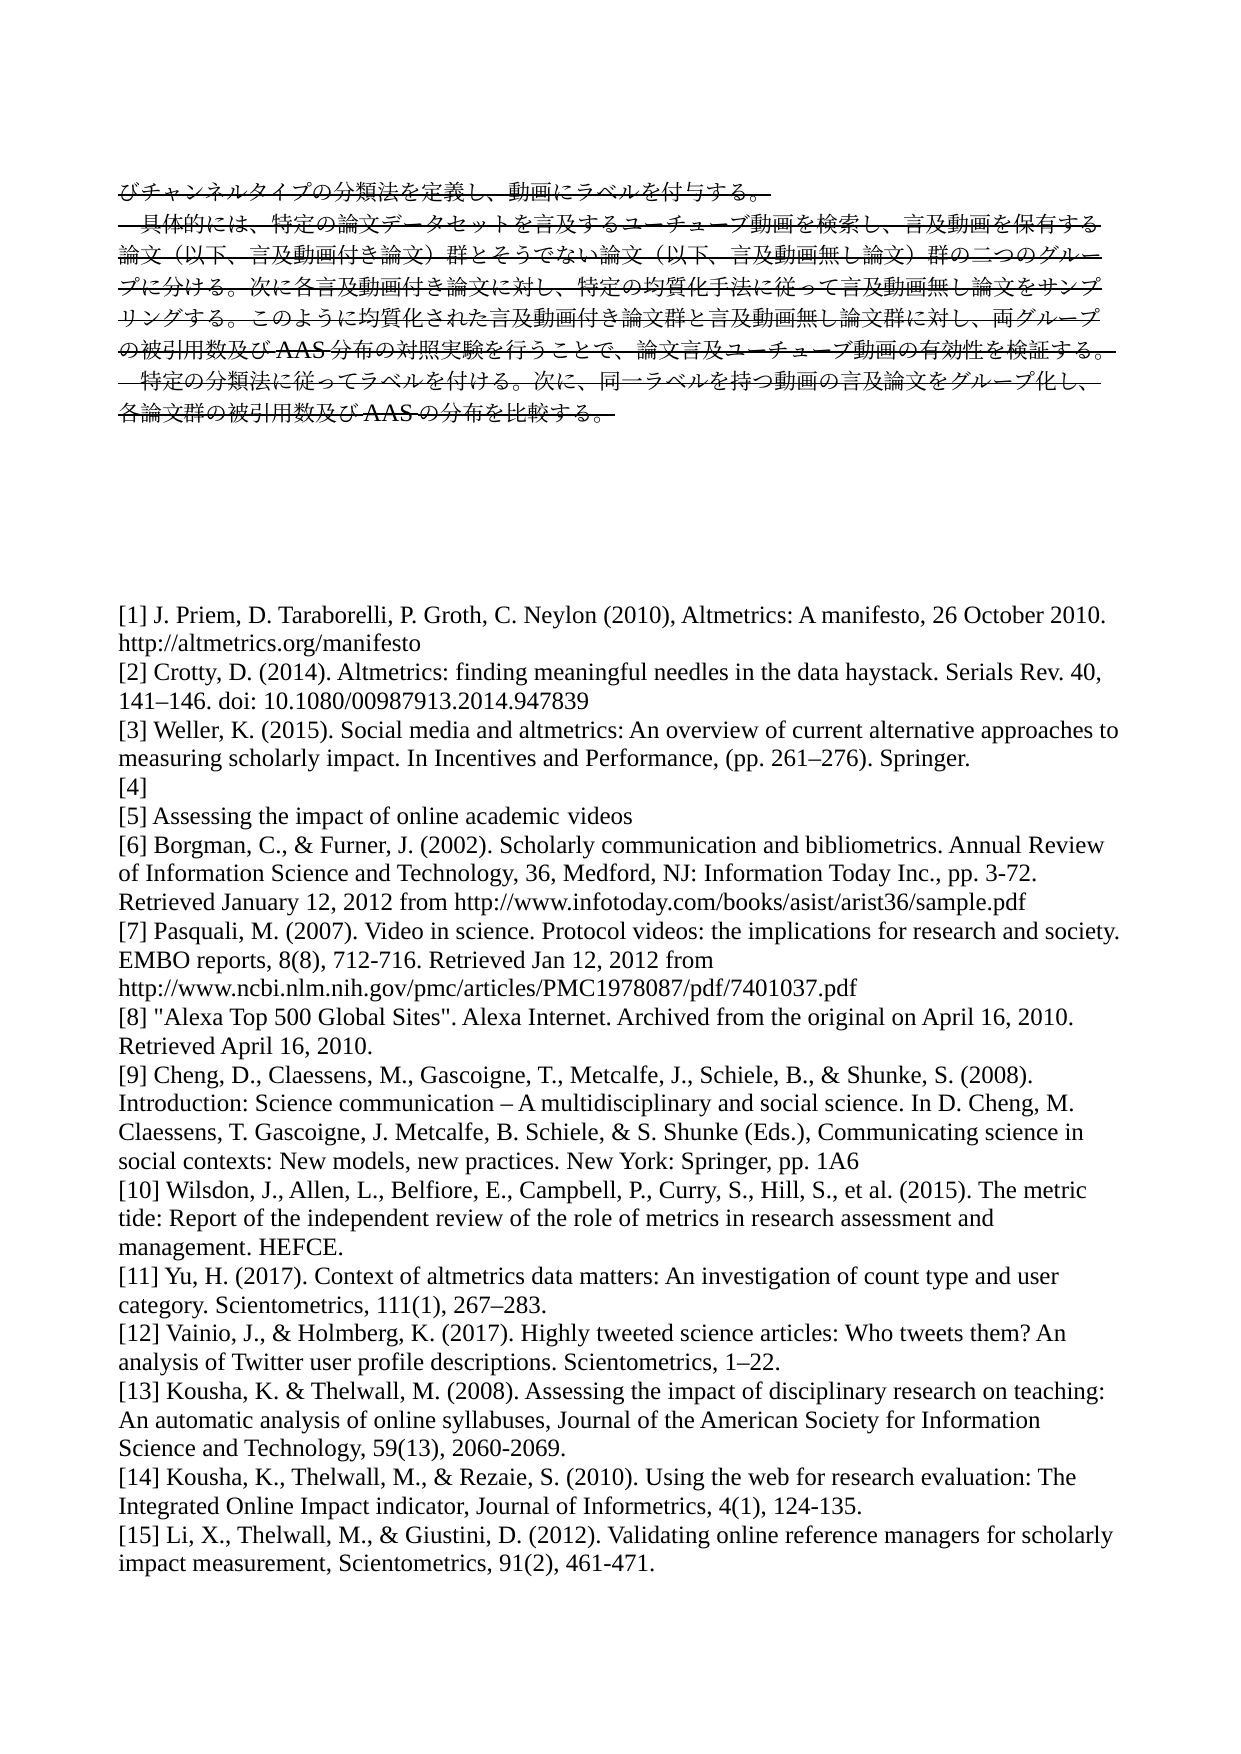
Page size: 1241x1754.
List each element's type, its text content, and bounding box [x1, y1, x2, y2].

text [11] Yu, H. (2017). Context of altmetrics data matters: An investigation of count type and user category. Scientometrics, 111(1), 267–283. [118, 1261, 1122, 1318]
text [7] Pasquali, M. (2007). Video in science. Protocol videos: the implications for research and society. EMBO reports, 8(8), 712-716. Retrieved Jan 12, 2012 from http://www.ncbi.nlm.nih.gov/pmc/articles/PMC1978087/pdf/7401037.pdf [118, 916, 1122, 1002]
text [5] Assessing the impact of online academic videos [118, 801, 1122, 830]
text [4] [118, 772, 1122, 801]
text [15] Li, X., Thelwall, M., & Giustini, D. (2012). Validating online reference managers for scholarly impact measurement, Scientometrics, 91(2), 461-471. [118, 1520, 1122, 1577]
text [9] Cheng, D., Claessens, M., Gascoigne, T., Metcalfe, J., Schiele, B., & Shunke, S. (2008). Introduction: Science communication – A multidisciplinary and social science. In D. Cheng, M. Claessens, T. Gascoigne, J. Metcalfe, B. Schiele, & S. Shunke (Eds.), Communicating science in social contexts: New models, new practices. New York: Springer, pp. 1A6 [118, 1060, 1122, 1175]
text [6] Borgman, C., & Furner, J. (2002). Scholarly communication and bibliometrics. Annual Review of Information Science and Technology, 36, Medford, NJ: Information Today Inc., pp. 3-72. Retrieved January 12, 2012 from http://www.infotoday.com/books/asist/arist36/sample.pdf [118, 830, 1122, 916]
text 具体的には、特定の論文データセットを言及するユーチューブ動画を検索し、言及動画を保有する論文（以下、言及動画付き論文）群とそうでない論文（以下、言及動画無し論文）群の二つのグループに分ける。次に各言及動画付き論文に対し、特定の均質化手法に従って言及動画無し論文をサンプリングする。このように均質化された言及動画付き論文群と言及動画無し論文群に対し、両グループの被引用数及びAAS分布の対照実験を行うことで、論文言及ユーチューブ動画の有効性を検証する。 [118, 207, 1122, 364]
text [8] "Alexa Top 500 Global Sites". Alexa Internet. Archived from the original on April 16, 2010. Retrieved April 16, 2010. [118, 1002, 1122, 1060]
text [3] Weller, K. (2015). Social media and altmetrics: An overview of current alternative approaches to measuring scholarly impact. In Incentives and Performance, (pp. 261–276). Springer. [118, 715, 1122, 772]
text [14] Kousha, K., Thelwall, M., & Rezaie, S. (2010). Using the web for research evaluation: The Integrated Online Impact indicator, Journal of Informetrics, 4(1), 124-135. [118, 1462, 1122, 1520]
text [12] Vainio, J., & Holmberg, K. (2017). Highly tweeted science articles: Who tweets them? An analysis of Twitter user profile descriptions. Scientometrics, 1–22. [118, 1318, 1122, 1376]
text 特定の分類法に従ってラベルを付ける。次に、同一ラベルを持つ動画の言及論文をグループ化し、各論文群の被引用数及びAASの分布を比較する。 [118, 364, 1122, 427]
text [2] Crotty, D. (2014). Altmetrics: finding meaningful needles in the data haystack. Serials Rev. 40, 141–146. doi: 10.1080/00987913.2014.947839 [118, 657, 1122, 715]
text [13] Kousha, K. & Thelwall, M. (2008). Assessing the impact of disciplinary research on teaching: An automatic analysis of online syllabuses, Journal of the American Society for Information Science and Technology, 59(13), 2060-2069. [118, 1376, 1122, 1462]
text [1] J. Priem, D. Taraborelli, P. Groth, C. Neylon (2010), Altmetrics: A manifesto, 26 October 2010. http://altmetrics.org/manifesto [118, 600, 1122, 657]
text びチャンネルタイプの分類法を定義し、動画にラベルを付与する。 [118, 176, 1122, 207]
text [10] Wilsdon, J., Allen, L., Belfiore, E., Campbell, P., Curry, S., Hill, S., et al. (2015). The metric tide: Report of the independent review of the role of metrics in research assessment and management. HEFCE. [118, 1175, 1122, 1261]
